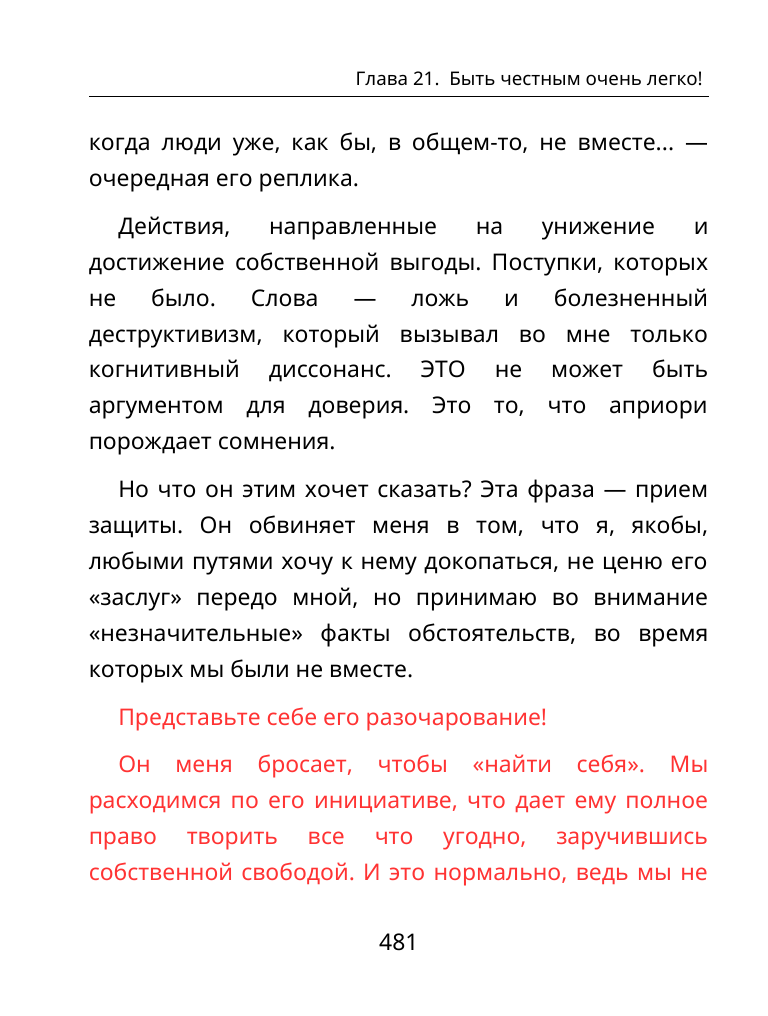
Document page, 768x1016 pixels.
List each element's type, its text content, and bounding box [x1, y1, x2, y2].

text Представьте себе его разочарование! [88, 700, 709, 732]
text Он меня бросает, чтобы «найти себя». Мы расходимся по его инициативе, что дает ему полное право творить все что угодно, заручившись собственной свободой. И это нормально, ведь мы не [88, 748, 709, 887]
text Но что он этим хочет сказать? Эта фраза — прием защиты. Он обвиняет меня в том, что я, якобы, любыми путями хочу к нему докопаться, не ценю его «заслуг» передо мной, но принимаю во внимание «незначительные» факты обстоятельств, во время которых мы были не вместе. [88, 473, 709, 684]
text Действия, направленные на унижение и достижение собственной выгоды. Поступки, которых не было. Слова — ложь и болезненный деструктивизм, который вызывал во мне только когнитивный диссонанс. ЭТО не может быть аргументом для доверия. Это то, что априори порождает сомнения. [88, 210, 709, 457]
list когда люди уже, как бы, в общем-то, не вместе... — очередная его реплика. [88, 126, 709, 193]
